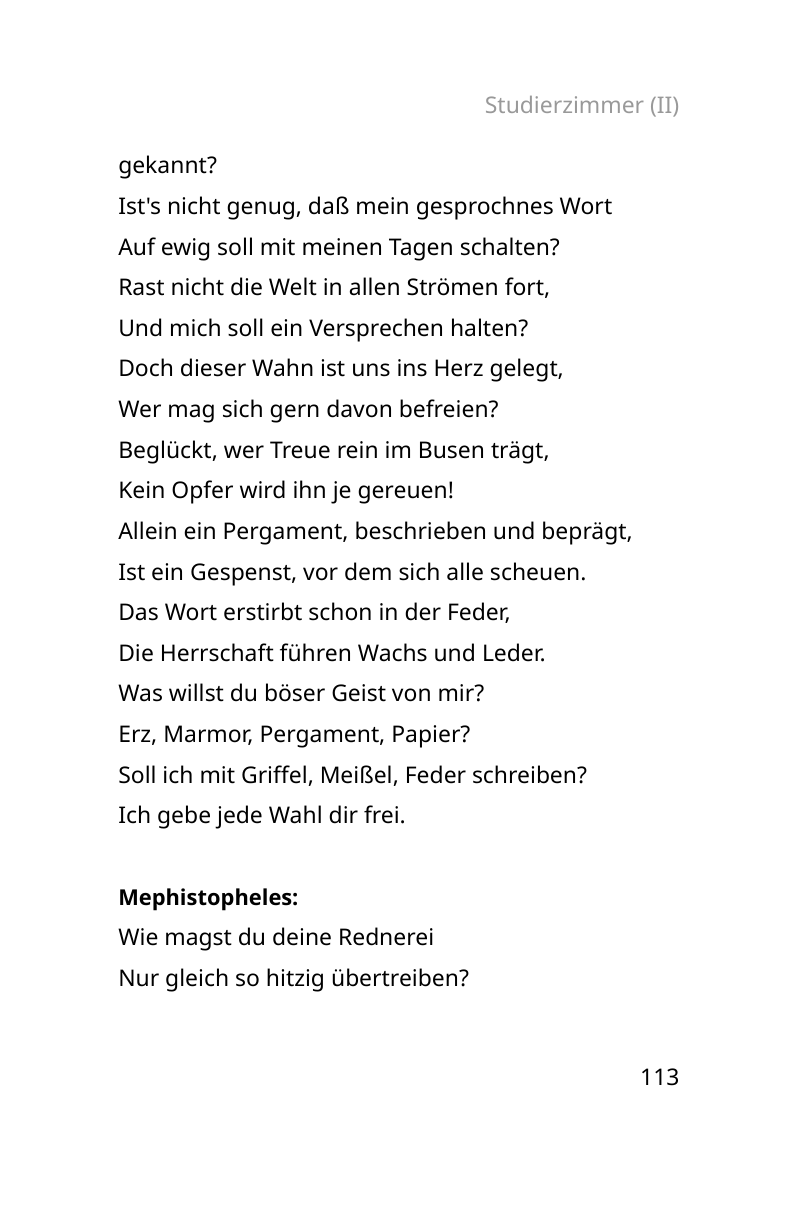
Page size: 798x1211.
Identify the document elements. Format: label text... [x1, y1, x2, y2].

text Mephistopheles: Wie magst du deine Rednerei Nur gleich so hitzig übertreiben? [118, 858, 679, 993]
text gekannt? Ist's nicht genug, daß mein gesprochnes Wort Auf ewig soll mit meinen Tagen schalten? Rast nicht die Welt in allen Strömen fort, Und mich soll ein Versprechen halten? Doch dieser Wahn ist uns ins Herz gelegt, Wer mag sich gern davon befreien? Beglückt, wer Treue rein im Busen trägt, Kein Opfer wird ihn je gereuen! Allein ein Pergament, beschrieben und beprägt, Ist ein Gespenst, vor dem sich alle scheuen. Das Wort erstirbt schon in der Feder, Die Herrschaft führen Wachs und Leder. Was willst du böser Geist von mir? Erz, Marmor, Pergament, Papier? Soll ich mit Griffel, Meißel, Feder schreiben? Ich gebe jede Wahl dir frei. [118, 149, 679, 831]
